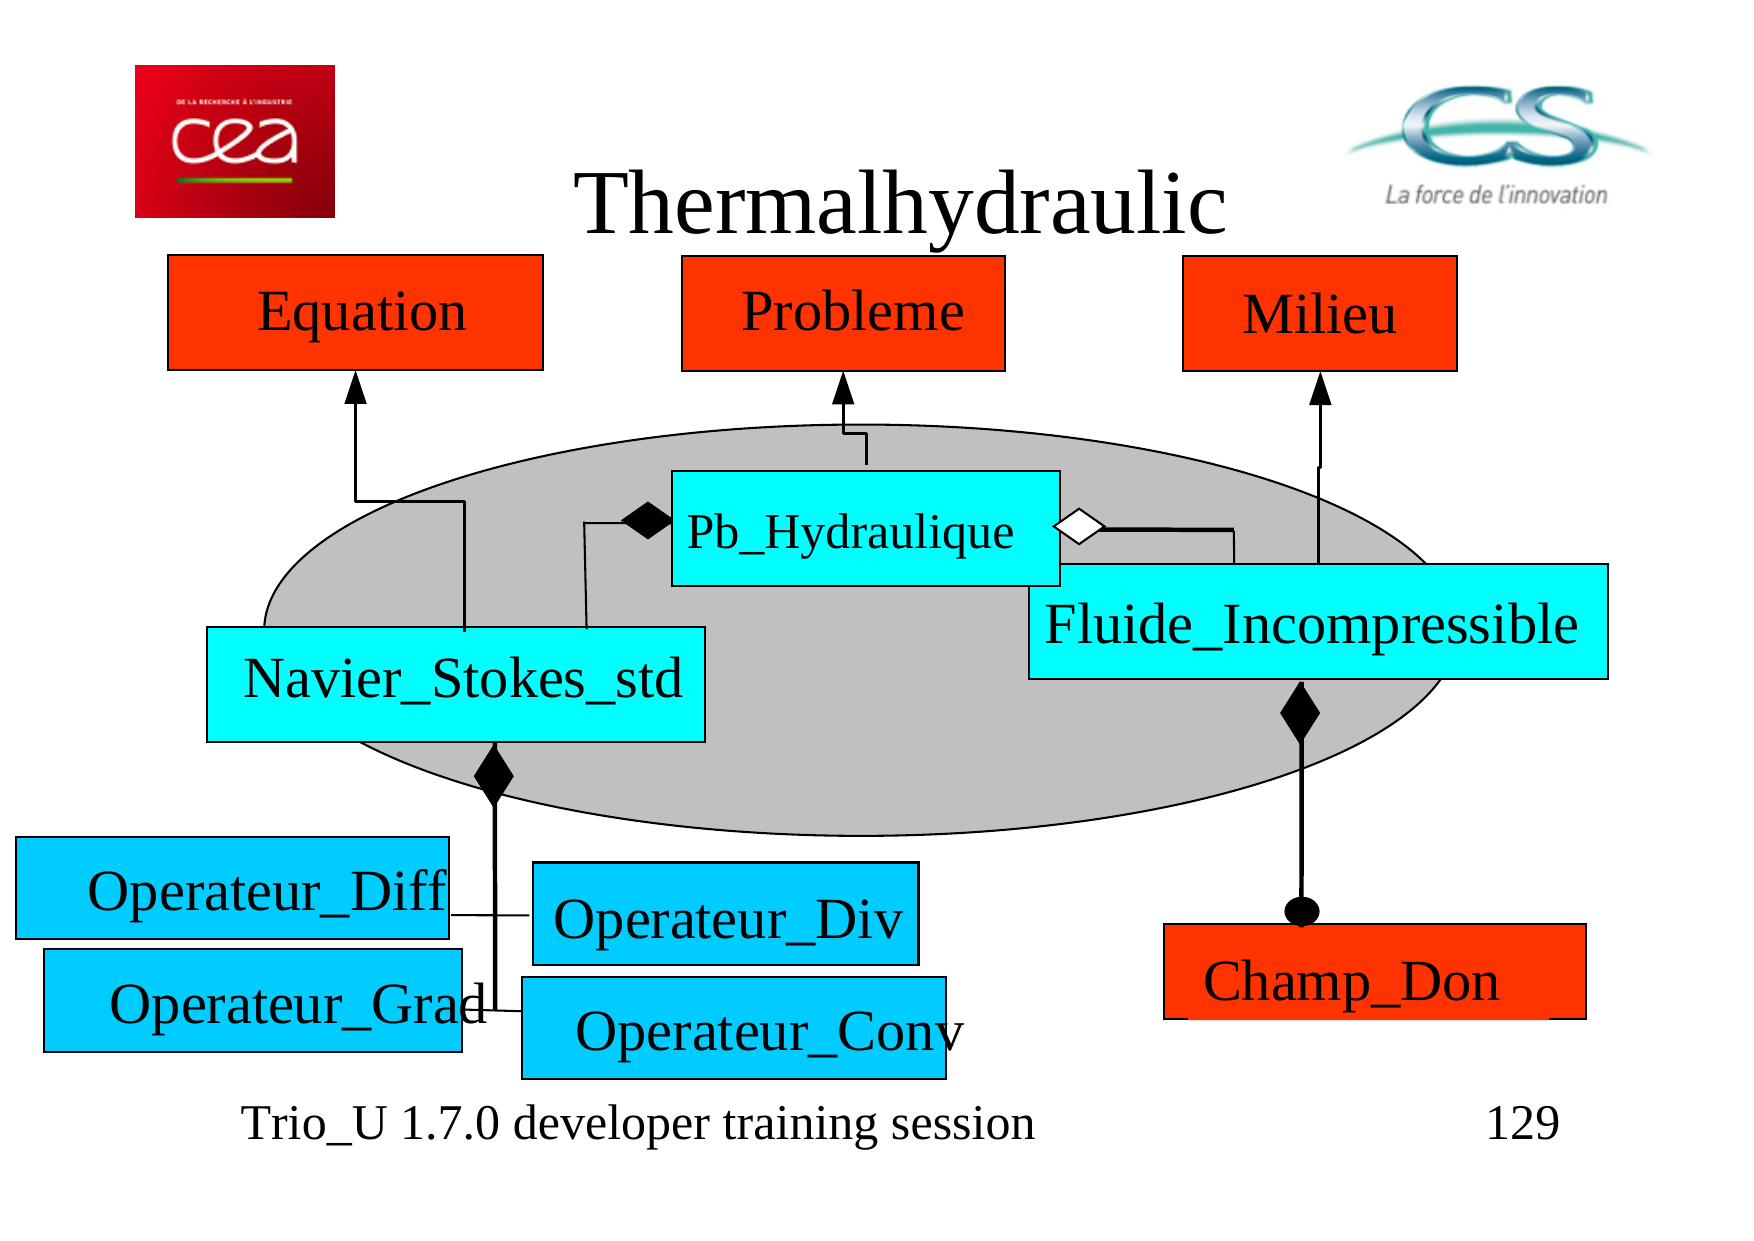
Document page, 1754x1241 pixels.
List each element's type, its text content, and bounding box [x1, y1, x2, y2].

title Thermalhydraulic [225, 102, 1577, 291]
text_box [521, 1070, 947, 1080]
text_box Operateur_Conv [502, 984, 980, 1070]
picture [1340, 73, 1662, 218]
text_box Champ_Don [1188, 935, 1550, 1021]
text_box Operateur_Div [509, 872, 919, 958]
text_box Navier_Stokes_std [228, 632, 700, 718]
text_box [43, 949, 463, 957]
text_box Milieu [1227, 267, 1414, 353]
text_box [532, 958, 919, 965]
text_box [521, 976, 947, 984]
text_box Fluide_Incompressible [1029, 577, 1595, 663]
text_box Probleme [726, 264, 981, 350]
text_box [16, 836, 449, 844]
text_box Operateur_Diff [0, 844, 463, 930]
text_box [16, 930, 449, 940]
text_box [681, 255, 1005, 371]
text_box [168, 255, 543, 371]
text_box [43, 1043, 463, 1052]
text_box Operateur_Grad [0, 957, 504, 1043]
text_box [532, 862, 919, 872]
text_box [1164, 897, 1587, 1020]
picture [135, 65, 335, 218]
text_box [206, 424, 1609, 836]
text_box Equation [242, 264, 484, 350]
text_box [1183, 256, 1458, 372]
text_box Pb_Hydraulique [671, 470, 1060, 586]
